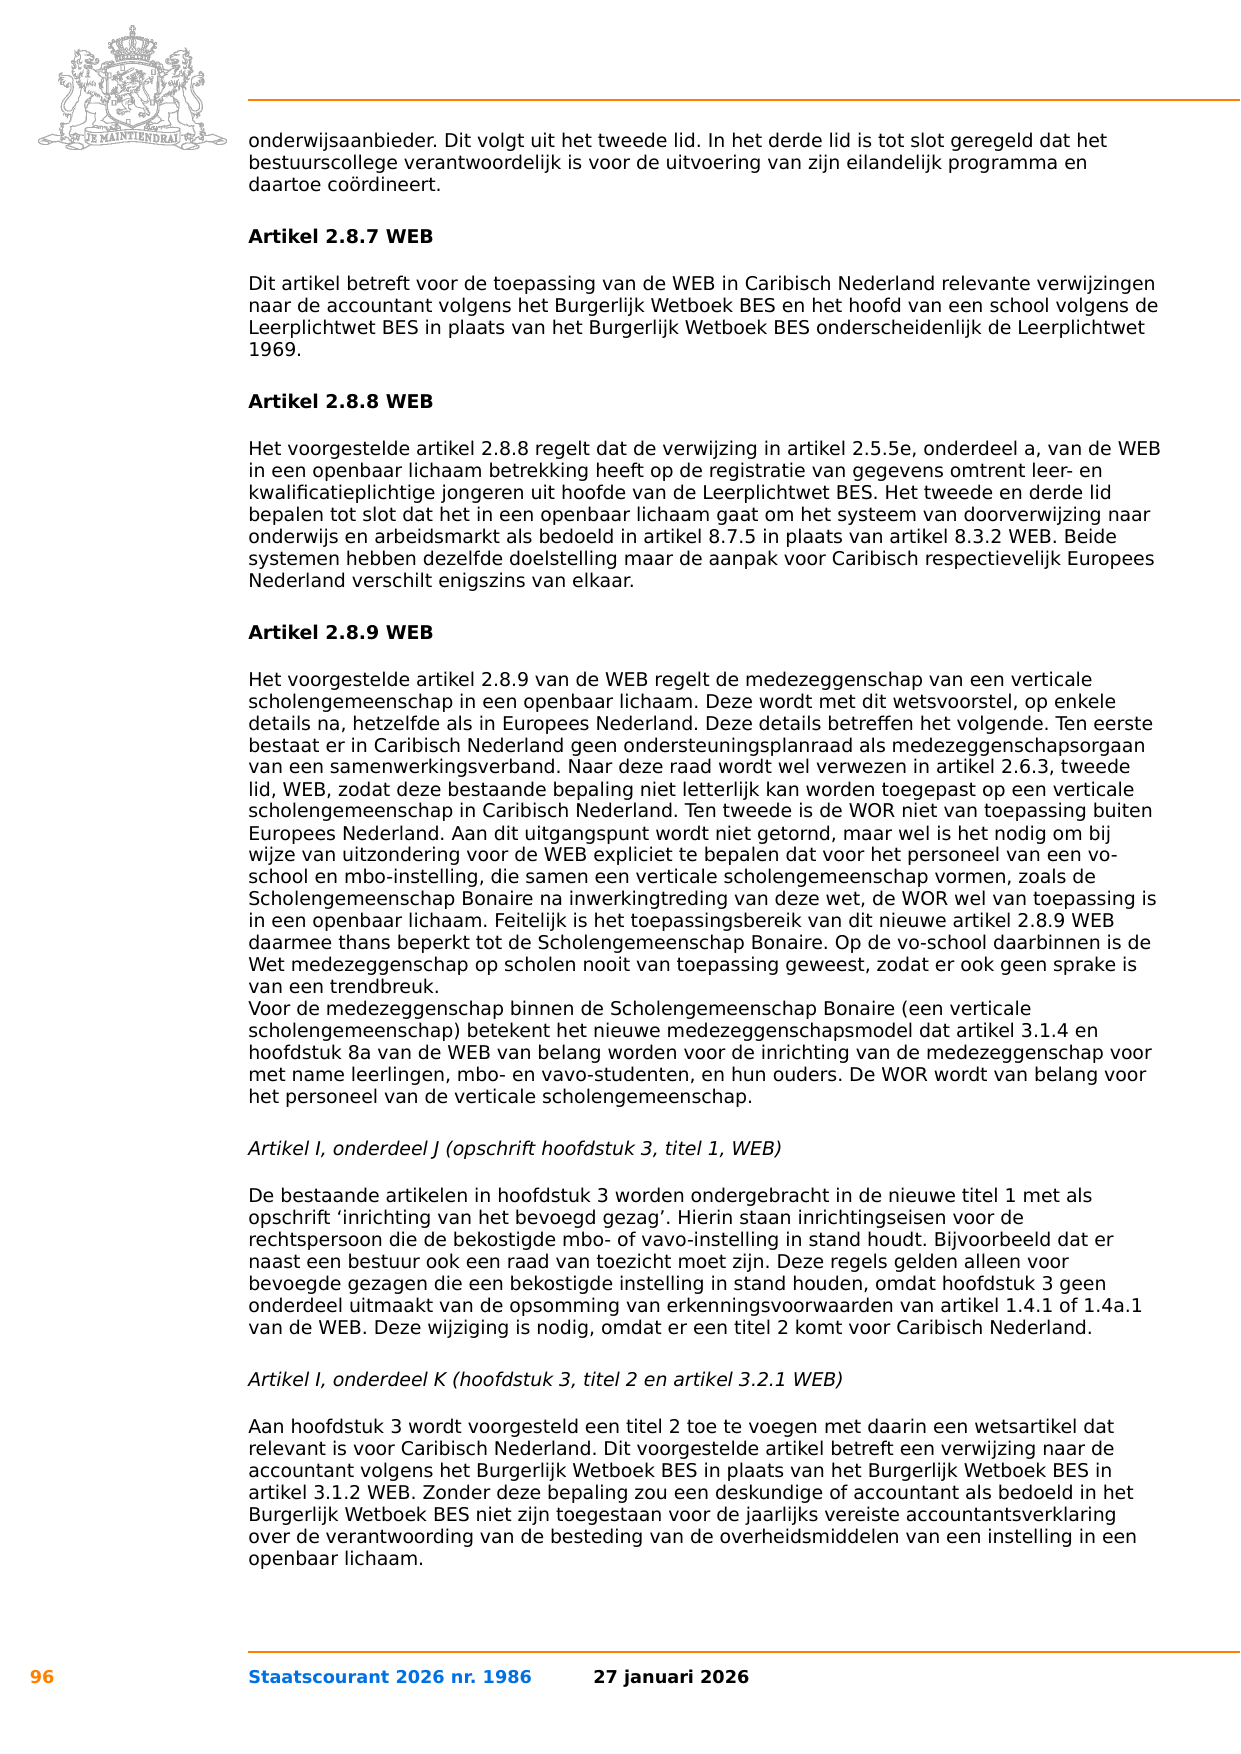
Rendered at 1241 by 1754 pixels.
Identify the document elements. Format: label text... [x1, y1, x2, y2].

picture [38, 25, 227, 150]
text onderwijsaanbieder. Dit volgt uit het tweede lid. In het derde lid is tot slot geregeld dat het bestuurscollege verantwoordelijk is voor de uitvoering van zijn eilandelijk programma en daartoe coördineert. [248, 130, 1163, 196]
text De bestaande artikelen in hoofdstuk 3 worden ondergebracht in de nieuwe titel 1 met als opschrift ‘inrichting van het bevoegd gezag’. Hierin staan inrichtingseisen voor de rechtspersoon die de bekostigde mbo- of vavo-instelling in stand houdt. Bijvoorbeeld dat er naast een bestuur ook een raad van toezicht moet zijn. Deze regels gelden alleen voor bevoegde gezagen die een bekostigde instelling in stand houden, omdat hoofdstuk 3 geen onderdeel uitmaakt van de opsomming van erkenningsvoorwaarden van artikel 1.4.1 of 1.4a.1 van de WEB. Deze wijziging is nodig, omdat er een titel 2 komt voor Caribisch Nederland. [248, 1185, 1163, 1339]
subtitle Artikel I, onderdeel K (hoofdstuk 3, titel 2 en artikel 3.2.1 WEB) [248, 1369, 1163, 1391]
text Dit artikel betreft voor de toepassing van de WEB in Caribisch Nederland relevante verwijzingen naar de accountant volgens het Burgerlijk Wetboek BES en het hoofd van een school volgens de Leerplichtwet BES in plaats van het Burgerlijk Wetboek BES onderscheidenlijk de Leerplichtwet 1969. [248, 273, 1163, 361]
subtitle Artikel 2.8.9 WEB [248, 622, 1163, 643]
text Aan hoofdstuk 3 wordt voorgesteld een titel 2 toe te voegen met daarin een wetsartikel dat relevant is voor Caribisch Nederland. Dit voorgestelde artikel betreft een verwijzing naar de accountant volgens het Burgerlijk Wetboek BES in plaats van het Burgerlijk Wetboek BES in artikel 3.1.2 WEB. Zonder deze bepaling zou een deskundige of accountant als bedoeld in het Burgerlijk Wetboek BES niet zijn toegestaan voor de jaarlijks vereiste accountantsverklaring over de verantwoording van de besteding van de overheidsmiddelen van een instelling in een openbaar lichaam. [248, 1416, 1163, 1570]
text Voor de medezeggenschap binnen de Scholengemeenschap Bonaire (een verticale scholengemeenschap) betekent het nieuwe medezeggenschapsmodel dat artikel 3.1.4 en hoofdstuk 8a van de WEB van belang worden voor de inrichting van de medezeggenschap voor met name leerlingen, mbo- en vavo-studenten, en hun ouders. De WOR wordt van belang voor het personeel van de verticale scholengemeenschap. [248, 998, 1163, 1108]
subtitle Artikel 2.8.7 WEB [248, 226, 1163, 248]
subtitle Artikel 2.8.8 WEB [248, 391, 1163, 413]
text Het voorgestelde artikel 2.8.9 van de WEB regelt de medezeggenschap van een verticale scholengemeenschap in een openbaar lichaam. Deze wordt met dit wetsvoorstel, op enkele details na, hetzelfde als in Europees Nederland. Deze details betreffen het volgende. Ten eerste bestaat er in Caribisch Nederland geen ondersteuningsplanraad als medezeggenschapsorgaan van een samenwerkingsverband. Naar deze raad wordt wel verwezen in artikel 2.6.3, tweede lid, WEB, zodat deze bestaande bepaling niet letterlijk kan worden toegepast op een verticale scholengemeenschap in Caribisch Nederland. Ten tweede is de WOR niet van toepassing buiten Europees Nederland. Aan dit uitgangspunt wordt niet getornd, maar wel is het nodig om bij wijze van uitzondering voor de WEB expliciet te bepalen dat voor het personeel van een vo-school en mbo-instelling, die samen een verticale scholengemeenschap vormen, zoals de Scholengemeenschap Bonaire na inwerkingtreding van deze wet, de WOR wel van toepassing is in een openbaar lichaam. Feitelijk is het toepassingsbereik van dit nieuwe artikel 2.8.9 WEB daarmee thans beperkt tot de Scholengemeenschap Bonaire. Op de vo-school daarbinnen is de Wet medezeggenschap op scholen nooit van toepassing geweest, zodat er ook geen sprake is van een trendbreuk. [248, 668, 1163, 998]
subtitle Artikel I, onderdeel J (opschrift hoofdstuk 3, titel 1, WEB) [248, 1138, 1163, 1160]
text Het voorgestelde artikel 2.8.8 regelt dat de verwijzing in artikel 2.5.5e, onderdeel a, van de WEB in een openbaar lichaam betrekking heeft op de registratie van gegevens omtrent leer- en kwalificatieplichtige jongeren uit hoofde van de Leerplichtwet BES. Het tweede en derde lid bepalen tot slot dat het in een openbaar lichaam gaat om het systeem van doorverwijzing naar onderwijs en arbeidsmarkt als bedoeld in artikel 8.7.5 in plaats van artikel 8.3.2 WEB. Beide systemen hebben dezelfde doelstelling maar de aanpak voor Caribisch respectievelijk Europees Nederland verschilt enigszins van elkaar. [248, 438, 1163, 592]
